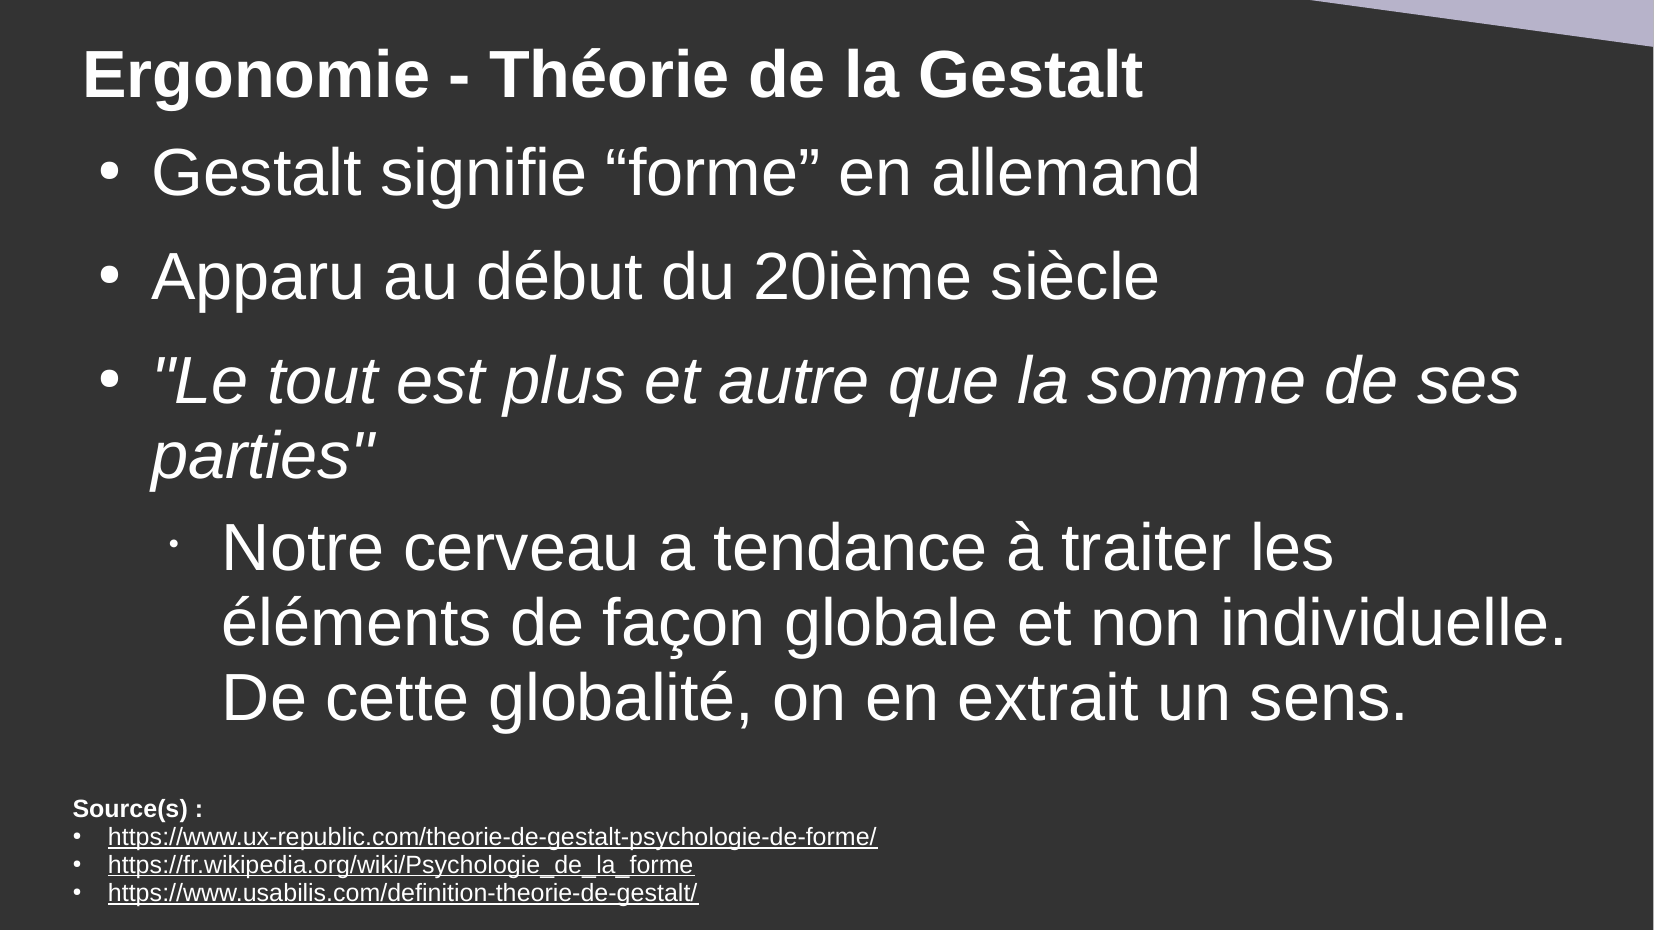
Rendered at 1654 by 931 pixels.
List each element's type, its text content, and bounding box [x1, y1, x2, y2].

text_box Source(s) : https://www.ux-republic.com/theorie-de-gestalt-psychologie-de-forme/ https://fr.wikipedia.org/wiki/Psychologie_de_la_forme https://www.usabilis.com/definition-theorie-de-gestalt/ [57, 787, 1543, 915]
text_box [1310, 0, 1654, 47]
title Ergonomie - Théorie de la Gestalt [82, 37, 1571, 114]
list Gestalt signifie “forme” en allemand Apparu au début du 20ième siècle "Le tout est plus et autre que la somme de ses parties" Notre cerveau a tendance à traiter les éléments de façon globale et non individuelle. De cette globalité, on en extrait un sens. [80, 134, 1620, 803]
